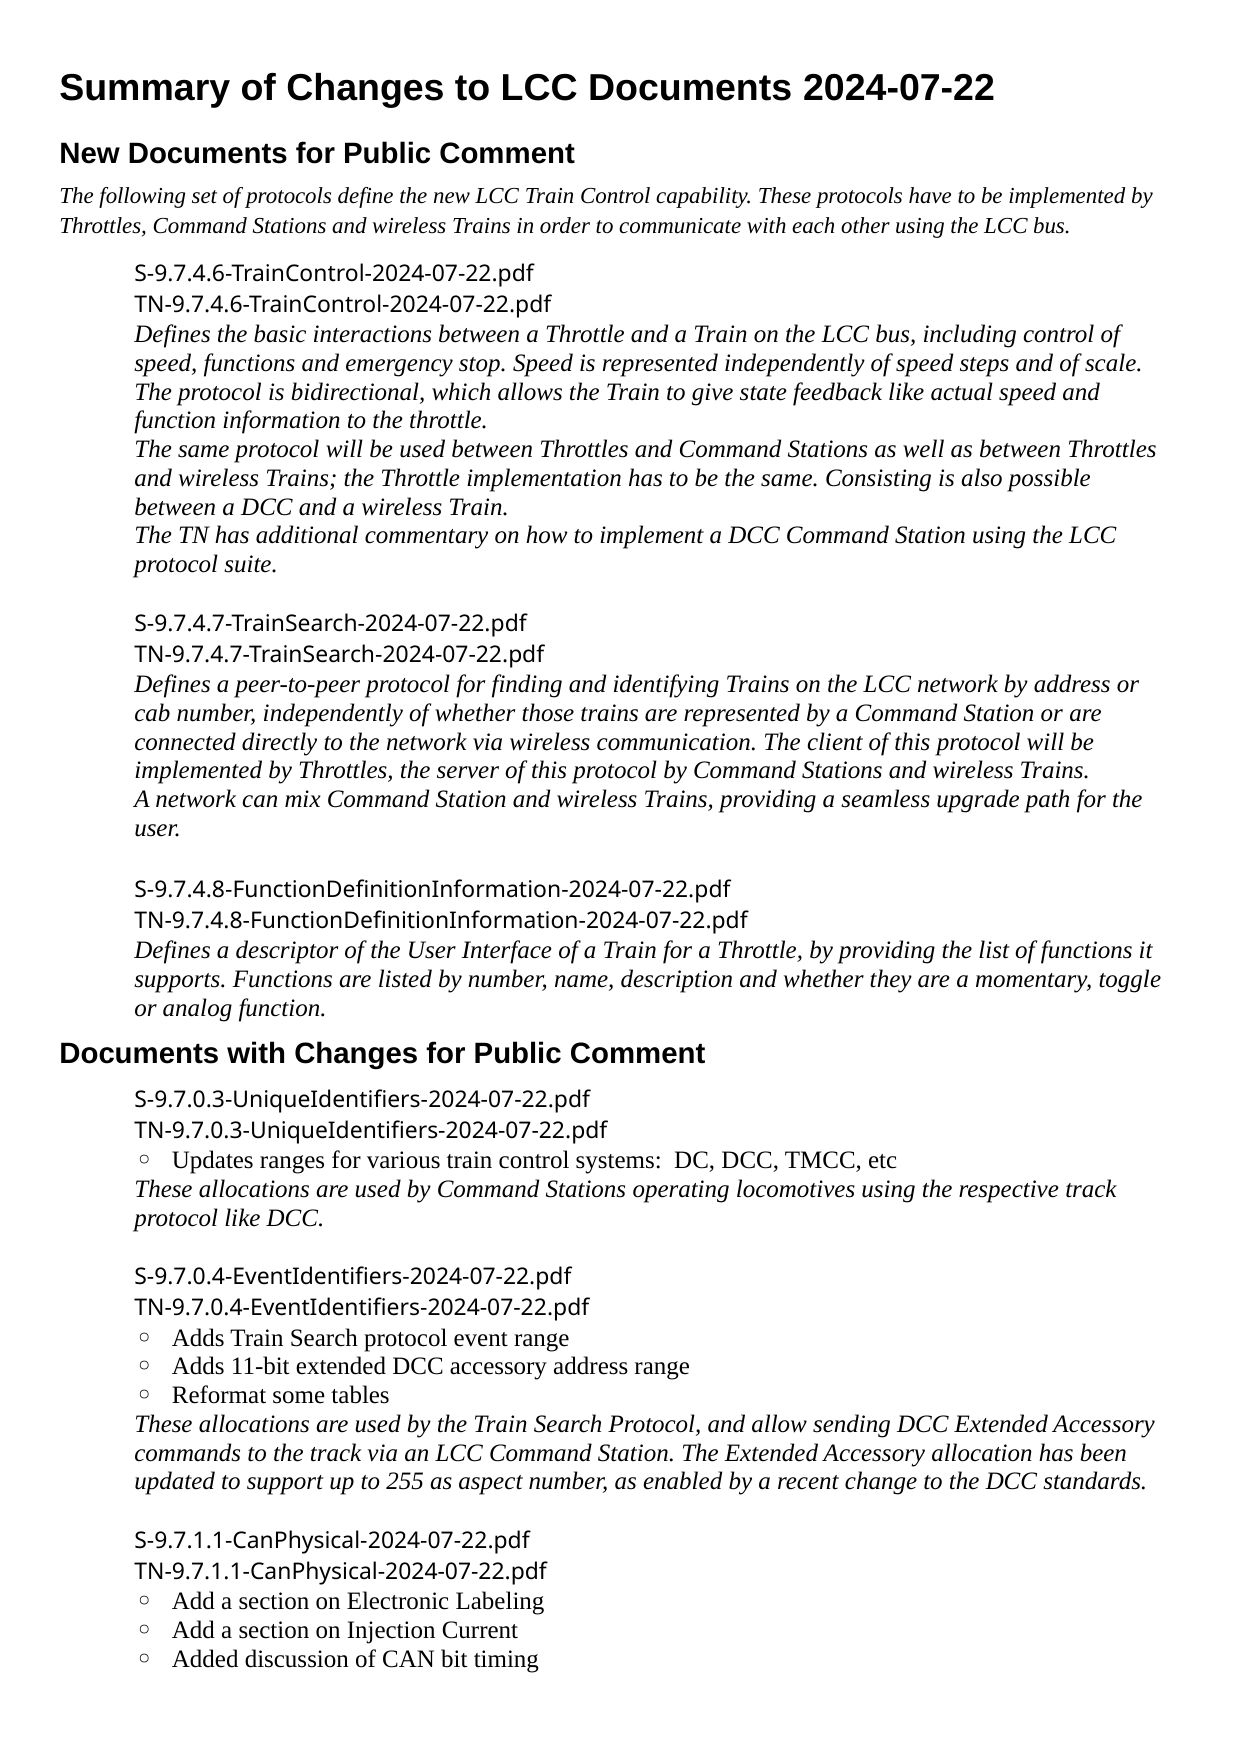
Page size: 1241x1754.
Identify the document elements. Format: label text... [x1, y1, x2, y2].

text S-9.7.4.6-TrainControl-2024-07-22.pdf [134, 257, 1181, 288]
subtitle Summary of Changes to LCC Documents 2024-07-22 [59, 65, 1181, 108]
text These allocations are used by the Train Search Protocol, and allow sending DCC Extended Accessory commands to the track via an LCC Command Station. The Extended Accessory allocation has been updated to support up to 255 as aspect number, as enabled by a recent change to the DCC standards. [134, 1409, 1181, 1495]
list Reformat some tables [134, 1380, 1181, 1409]
text The following set of protocols define the new LCC Train Control capability. These protocols have to be implemented by Throttles, Command Stations and wireless Trains in order to communicate with each other using the LCC bus. [59, 182, 1181, 238]
text A network can mix Command Station and wireless Trains, providing a seamless upgrade path for the user. [134, 784, 1181, 842]
text S-9.7.0.3-UniqueIdentifiers-2024-07-22.pdf [134, 1083, 1181, 1114]
list Added discussion of CAN bit timing [134, 1644, 1181, 1673]
list Adds 11-bit extended DCC accessory address range [134, 1351, 1181, 1380]
text Defines a peer-to-peer protocol for finding and identifying Trains on the LCC network by address or cab number, independently of whether those trains are represented by a Command Station or are connected directly to the network via wireless communication. The client of this protocol will be implemented by Throttles, the server of this protocol by Command Stations and wireless Trains. [134, 669, 1181, 784]
text TN-9.7.1.1-CanPhysical-2024-07-22.pdf [134, 1555, 1181, 1586]
list Adds Train Search protocol event range [134, 1323, 1181, 1351]
text TN-9.7.0.4-EventIdentifiers-2024-07-22.pdf [134, 1291, 1181, 1323]
subtitle Documents with Changes for Public Comment [59, 1036, 1181, 1070]
text TN-9.7.4.6-TrainControl-2024-07-22.pdf [134, 288, 1181, 319]
text S-9.7.0.4-EventIdentifiers-2024-07-22.pdf [134, 1260, 1181, 1291]
text Defines a descriptor of the User Interface of a Train for a Throttle, by providing the list of functions it supports. Functions are listed by number, name, description and whether they are a momentary, toggle or analog function. [134, 936, 1181, 1022]
text S-9.7.4.8-FunctionDefinitionInformation-2024-07-22.pdf [134, 873, 1181, 904]
text The same protocol will be used between Throttles and Command Stations as well as between Throttles and wireless Trains; the Throttle implementation has to be the same. Consisting is also possible between a DCC and a wireless Train. [134, 434, 1181, 521]
text S-9.7.4.7-TrainSearch-2024-07-22.pdf [134, 607, 1181, 638]
text TN-9.7.4.8-FunctionDefinitionInformation-2024-07-22.pdf [134, 904, 1181, 936]
list Add a section on Electronic Labeling [134, 1586, 1181, 1615]
text These allocations are used by Command Stations operating locomotives using the respective track protocol like DCC. [134, 1174, 1181, 1231]
subtitle New Documents for Public Comment [59, 136, 1181, 169]
text TN-9.7.0.3-UniqueIdentifiers-2024-07-22.pdf [134, 1114, 1181, 1145]
text TN-9.7.4.7-TrainSearch-2024-07-22.pdf [134, 638, 1181, 669]
text S-9.7.1.1-CanPhysical-2024-07-22.pdf [134, 1524, 1181, 1555]
list Updates ranges for various train control systems: DC, DCC, TMCC, etc [134, 1145, 1181, 1174]
text Defines the basic interactions between a Throttle and a Train on the LCC bus, including control of speed, functions and emergency stop. Speed is represented independently of speed steps and of scale. The protocol is bidirectional, which allows the Train to give state feedback like actual speed and function information to the throttle. [134, 319, 1181, 434]
list Add a section on Injection Current [134, 1615, 1181, 1644]
text The TN has additional commentary on how to implement a DCC Command Station using the LCC protocol suite. [134, 521, 1181, 578]
